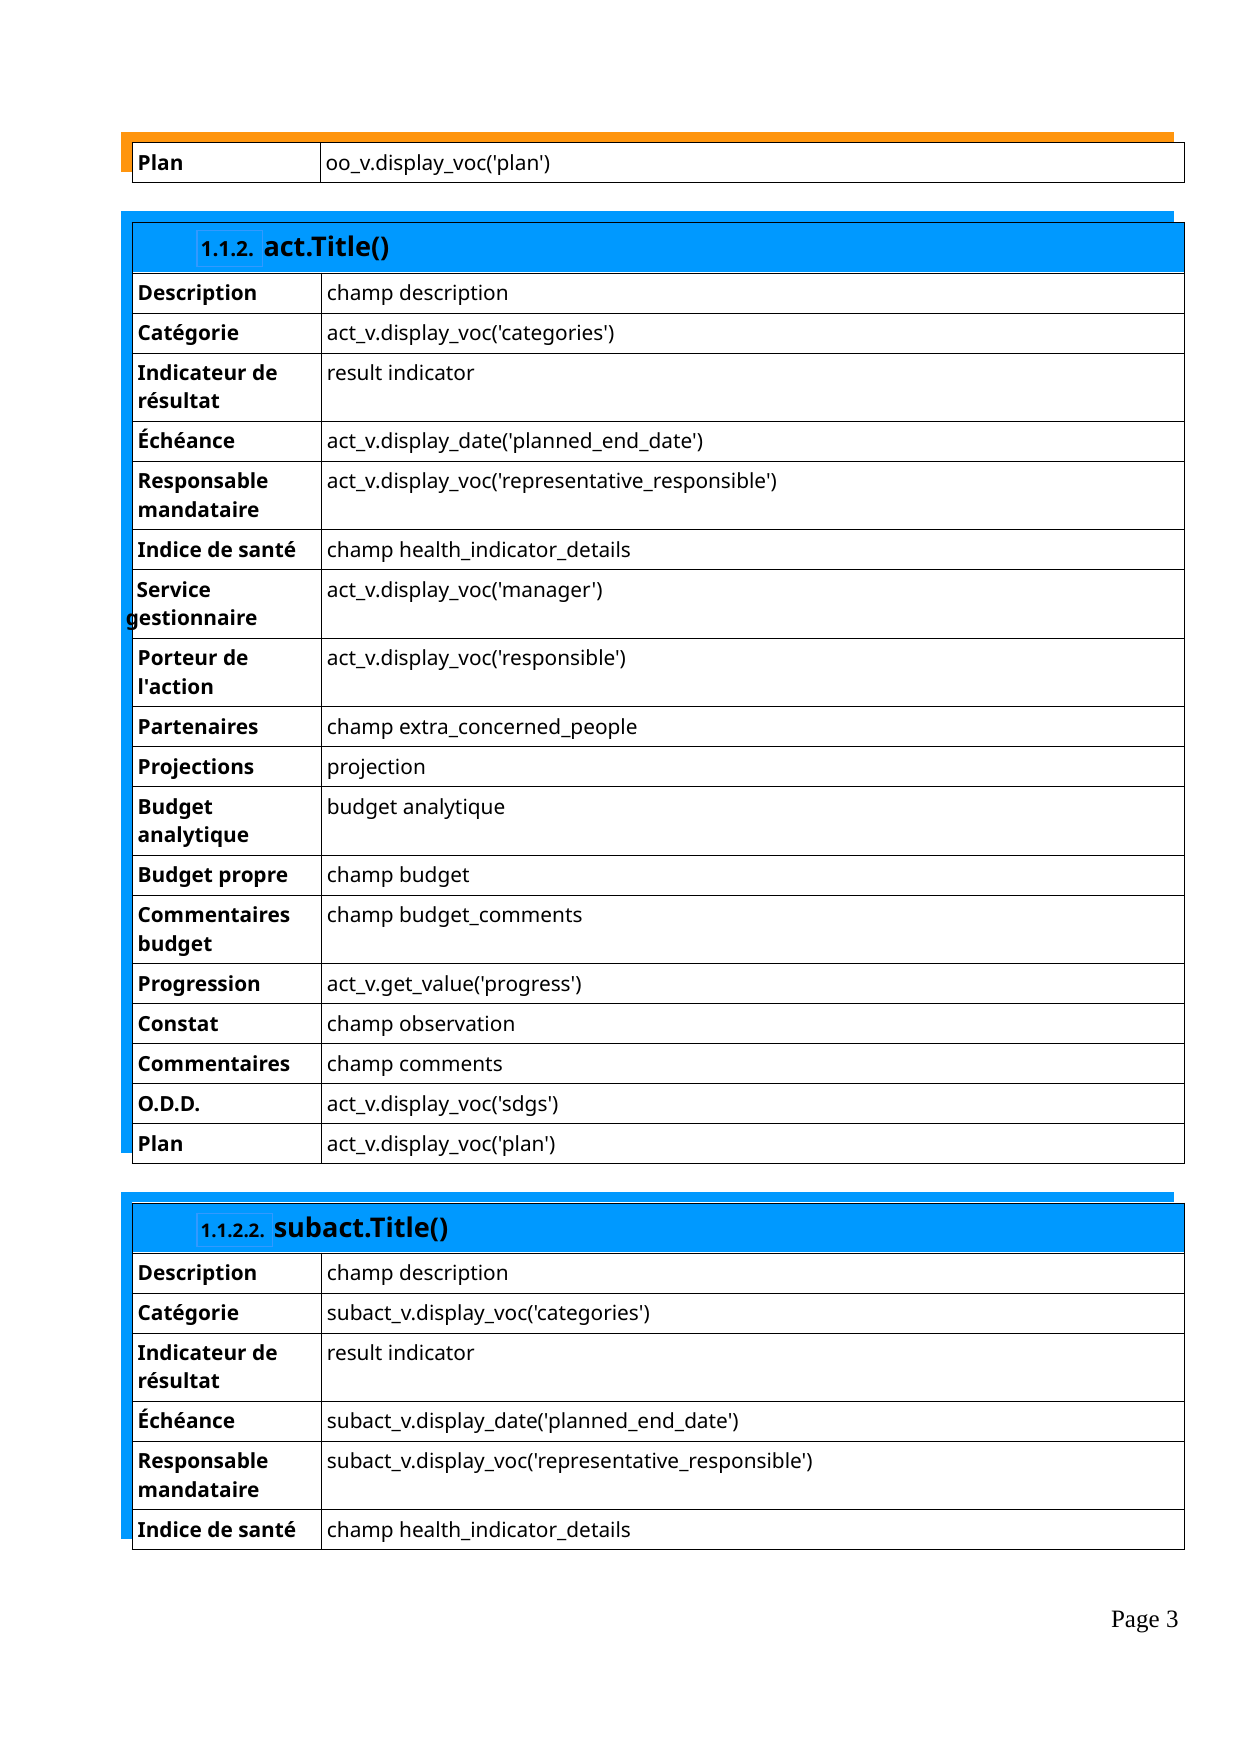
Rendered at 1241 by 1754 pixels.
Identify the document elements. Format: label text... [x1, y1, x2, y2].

table_cell Catégorie [133, 1294, 321, 1332]
table_cell Budget propre [133, 856, 321, 894]
table_cell champ health_indicator_details [322, 530, 1184, 569]
table_header subact.Title() [133, 1204, 1184, 1252]
table_header act.Title() [133, 223, 1184, 272]
table_cell Commentaires budget [133, 896, 321, 963]
table_cell result indicator [322, 354, 1184, 421]
table_cell champ description [322, 1254, 1184, 1292]
table_cell Indice de santé [133, 530, 321, 569]
table_cell Indicateur de résultat [133, 354, 321, 421]
table_cell Responsable mandataire [133, 1442, 321, 1509]
table_cell act_v.display_voc('plan') [322, 1124, 1184, 1163]
table_cell champ comments [322, 1044, 1184, 1083]
table_cell Partenaires [133, 707, 321, 746]
table_cell Indice de santé [133, 1510, 321, 1549]
table_cell act_v.display_voc('representative_responsible') [322, 462, 1184, 529]
table_cell Responsable mandataire [133, 462, 321, 529]
table_cell champ observation [322, 1004, 1184, 1043]
table_cell Échéance [133, 422, 321, 461]
table_cell champ health_indicator_details [322, 1510, 1184, 1549]
table_cell act_v.display_voc('sdgs') [322, 1084, 1184, 1123]
table_cell act_v.display_voc('categories') [322, 314, 1184, 352]
table_cell subact_v.display_date('planned_end_date') [322, 1402, 1184, 1441]
table_cell act_v.display_voc('responsible') [322, 639, 1184, 706]
table_cell oo_v.display_voc('plan') [321, 143, 1184, 182]
table_cell champ budget_comments [322, 896, 1184, 963]
table_cell act_v.get_value('progress') [322, 964, 1184, 1003]
table_cell subact_v.display_voc('categories') [322, 1294, 1184, 1332]
table_cell Description [133, 274, 321, 312]
table_cell Porteur de l'action [133, 639, 321, 706]
table_cell Échéance [133, 1402, 321, 1441]
table_cell champ description [322, 274, 1184, 312]
table_cell Service gestionnaire [133, 570, 321, 638]
table_cell subact_v.display_voc('representative_responsible') [322, 1442, 1184, 1509]
table_cell act_v.display_voc('manager') [322, 570, 1184, 638]
table_cell act_v.display_date('planned_end_date') [322, 422, 1184, 461]
table_cell Progression [133, 964, 321, 1003]
table_cell champ budget [322, 856, 1184, 894]
table_cell champ extra_concerned_people [322, 707, 1184, 746]
table_cell Commentaires [133, 1044, 321, 1083]
table_cell result indicator [322, 1334, 1184, 1401]
table_cell Catégorie [133, 314, 321, 352]
table_cell projection [322, 747, 1184, 786]
table_cell Budget analytique [133, 787, 321, 854]
table_cell Constat [133, 1004, 321, 1043]
table_cell Projections [133, 747, 321, 786]
table_cell Description [133, 1254, 321, 1292]
table_cell Indicateur de résultat [133, 1334, 321, 1401]
table_cell Plan [133, 1124, 321, 1163]
table_cell Plan [133, 143, 320, 182]
table_cell budget analytique [322, 787, 1184, 854]
table_cell O.D.D. [133, 1084, 321, 1123]
